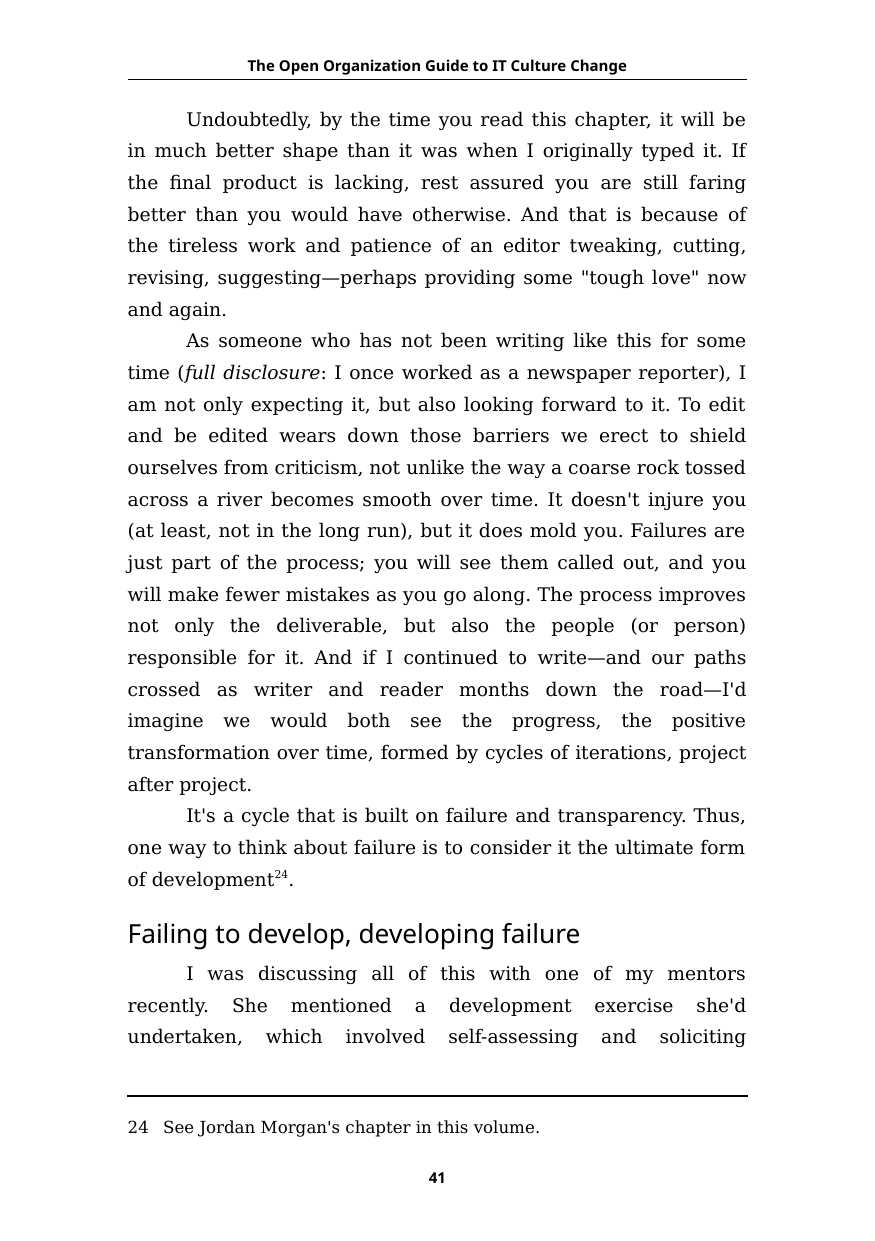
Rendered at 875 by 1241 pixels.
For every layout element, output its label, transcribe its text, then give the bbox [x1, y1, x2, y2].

text It's a cycle that is built on failure and transparency. Thus, one way to think about failure is to consider it the ultimate form of development. [127, 805, 747, 891]
text As someone who has not been writing like this for some time (full disclosure: I once worked as a newspaper reporter), I am not only expecting it, but also looking forward to it. To edit and be edited wears down those barriers we erect to shield ourselves from criticism, not unlike the way a coarse rock tossed across a river becomes smooth over time. It doesn't injure you (at least, not in the long run), but it does mold you. Failures are just part of the process; you will see them called out, and you will make fewer mistakes as you go along. The process improves not only the deliverable, but also the people (or person) responsible for it. And if I continued to write—and our paths crossed as writer and reader months down the road—I'd imagine we would both see the progress, the positive transformation over time, formed by cycles of iterations, project after project. [127, 330, 747, 796]
text Undoubtedly, by the time you read this chapter, it will be in much better shape than it was when I originally typed it. If the final product is lacking, rest assured you are still faring better than you would have otherwise. And that is because of the tireless work and patience of an editor tweaking, cutting, revising, suggesting—perhaps providing some "tough love" now and again. [127, 109, 747, 321]
text See Jordan Morgan's chapter in this volume. [127, 1118, 747, 1138]
text I was discussing all of this with one of my mentors recently. She mentioned a development exercise she'd undertaken, which involved self-assessing and soliciting [127, 963, 747, 1048]
subtitle Failing to develop, developing failure [127, 915, 747, 951]
